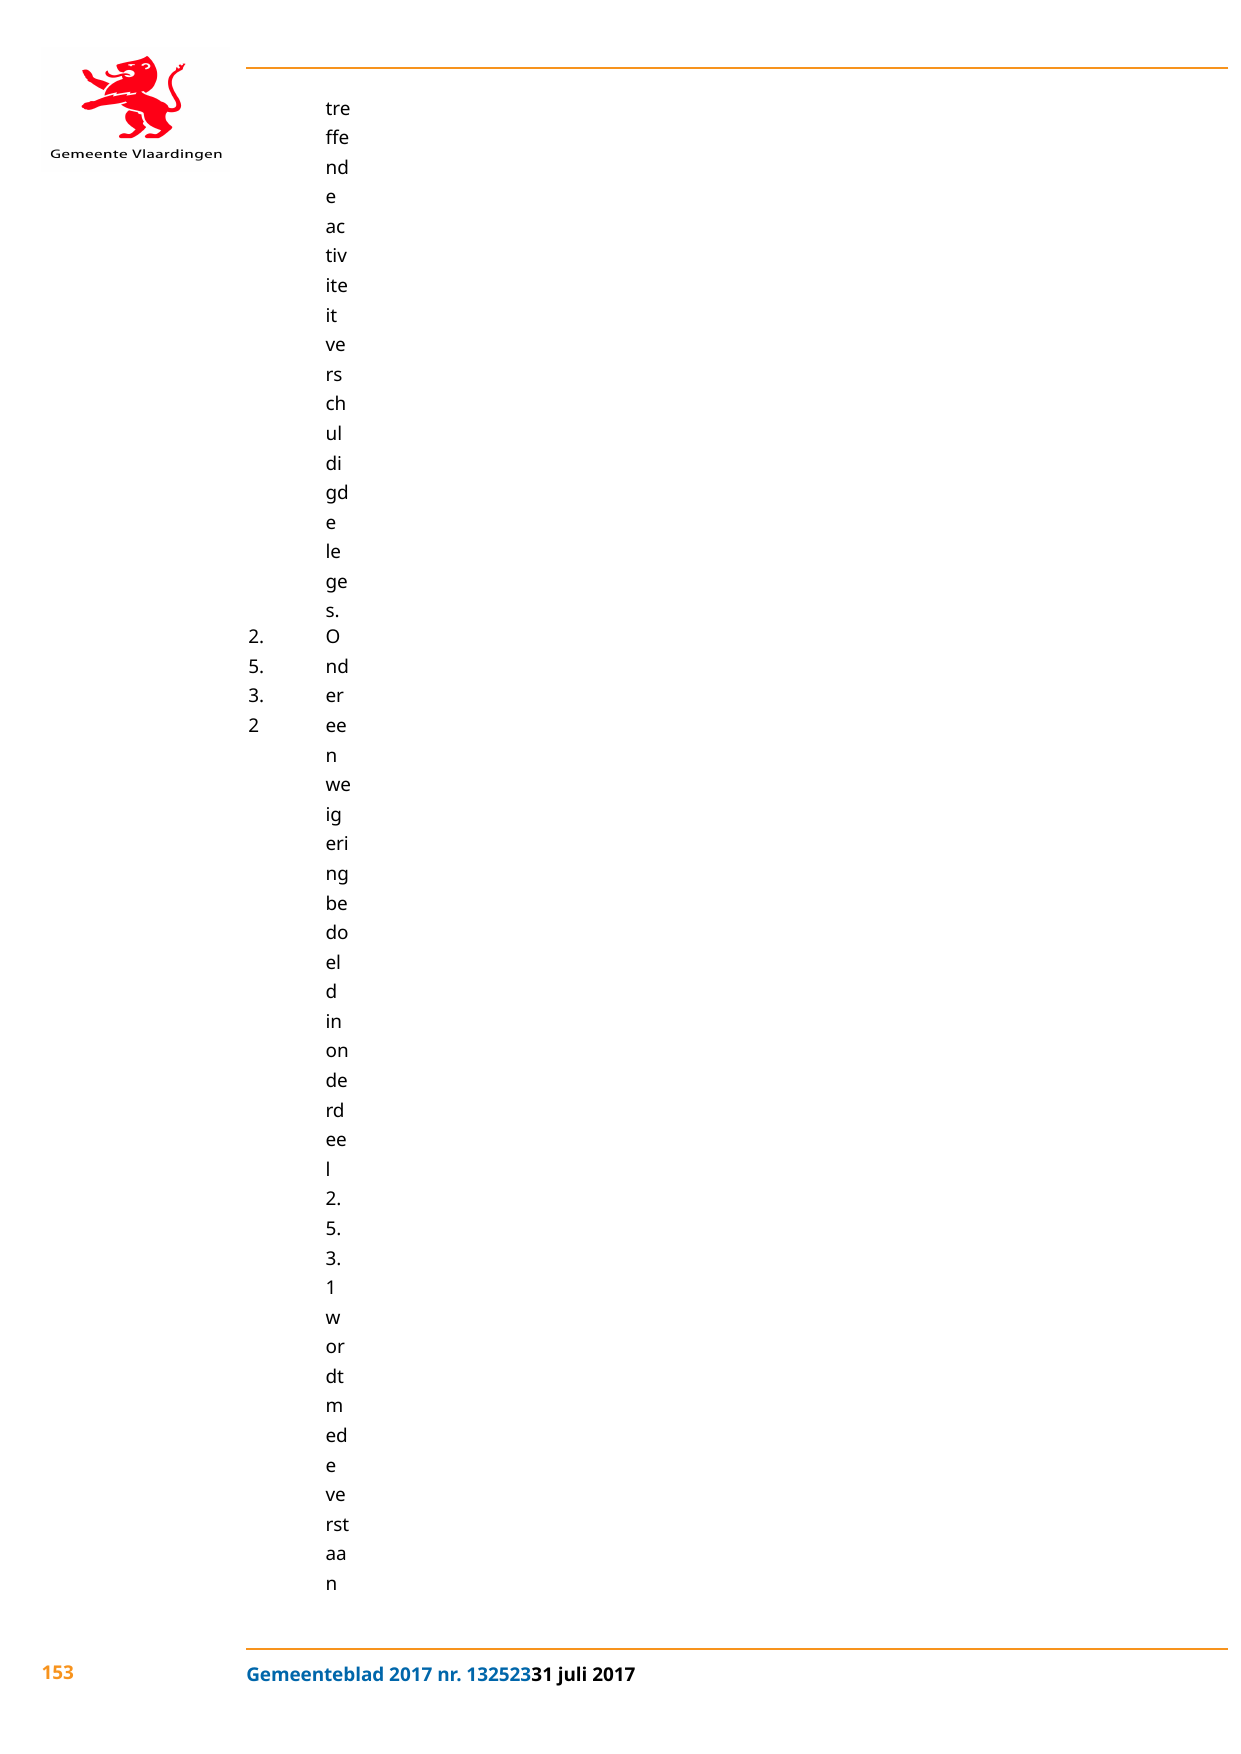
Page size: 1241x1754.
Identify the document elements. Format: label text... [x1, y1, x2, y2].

table_cell treffende activiteit verschuldigde leges. [325, 95, 351, 623]
table_cell Onder een weigering bedoeld in onderdeel 2.5.3.1 wordt mede verstaan [325, 624, 351, 1596]
table_cell [274, 95, 299, 623]
picture [41, 47, 231, 172]
table_cell [377, 95, 403, 623]
table_cell 2.5.3.2 [248, 624, 274, 1596]
table_cell [248, 95, 274, 623]
table_cell [351, 95, 377, 623]
table_cell [377, 624, 403, 1596]
table_cell [351, 624, 377, 1596]
table_cell [403, 95, 429, 623]
table_cell [403, 624, 429, 1596]
table_cell [274, 624, 299, 1596]
table_cell [300, 95, 325, 623]
table_cell [300, 624, 325, 1596]
